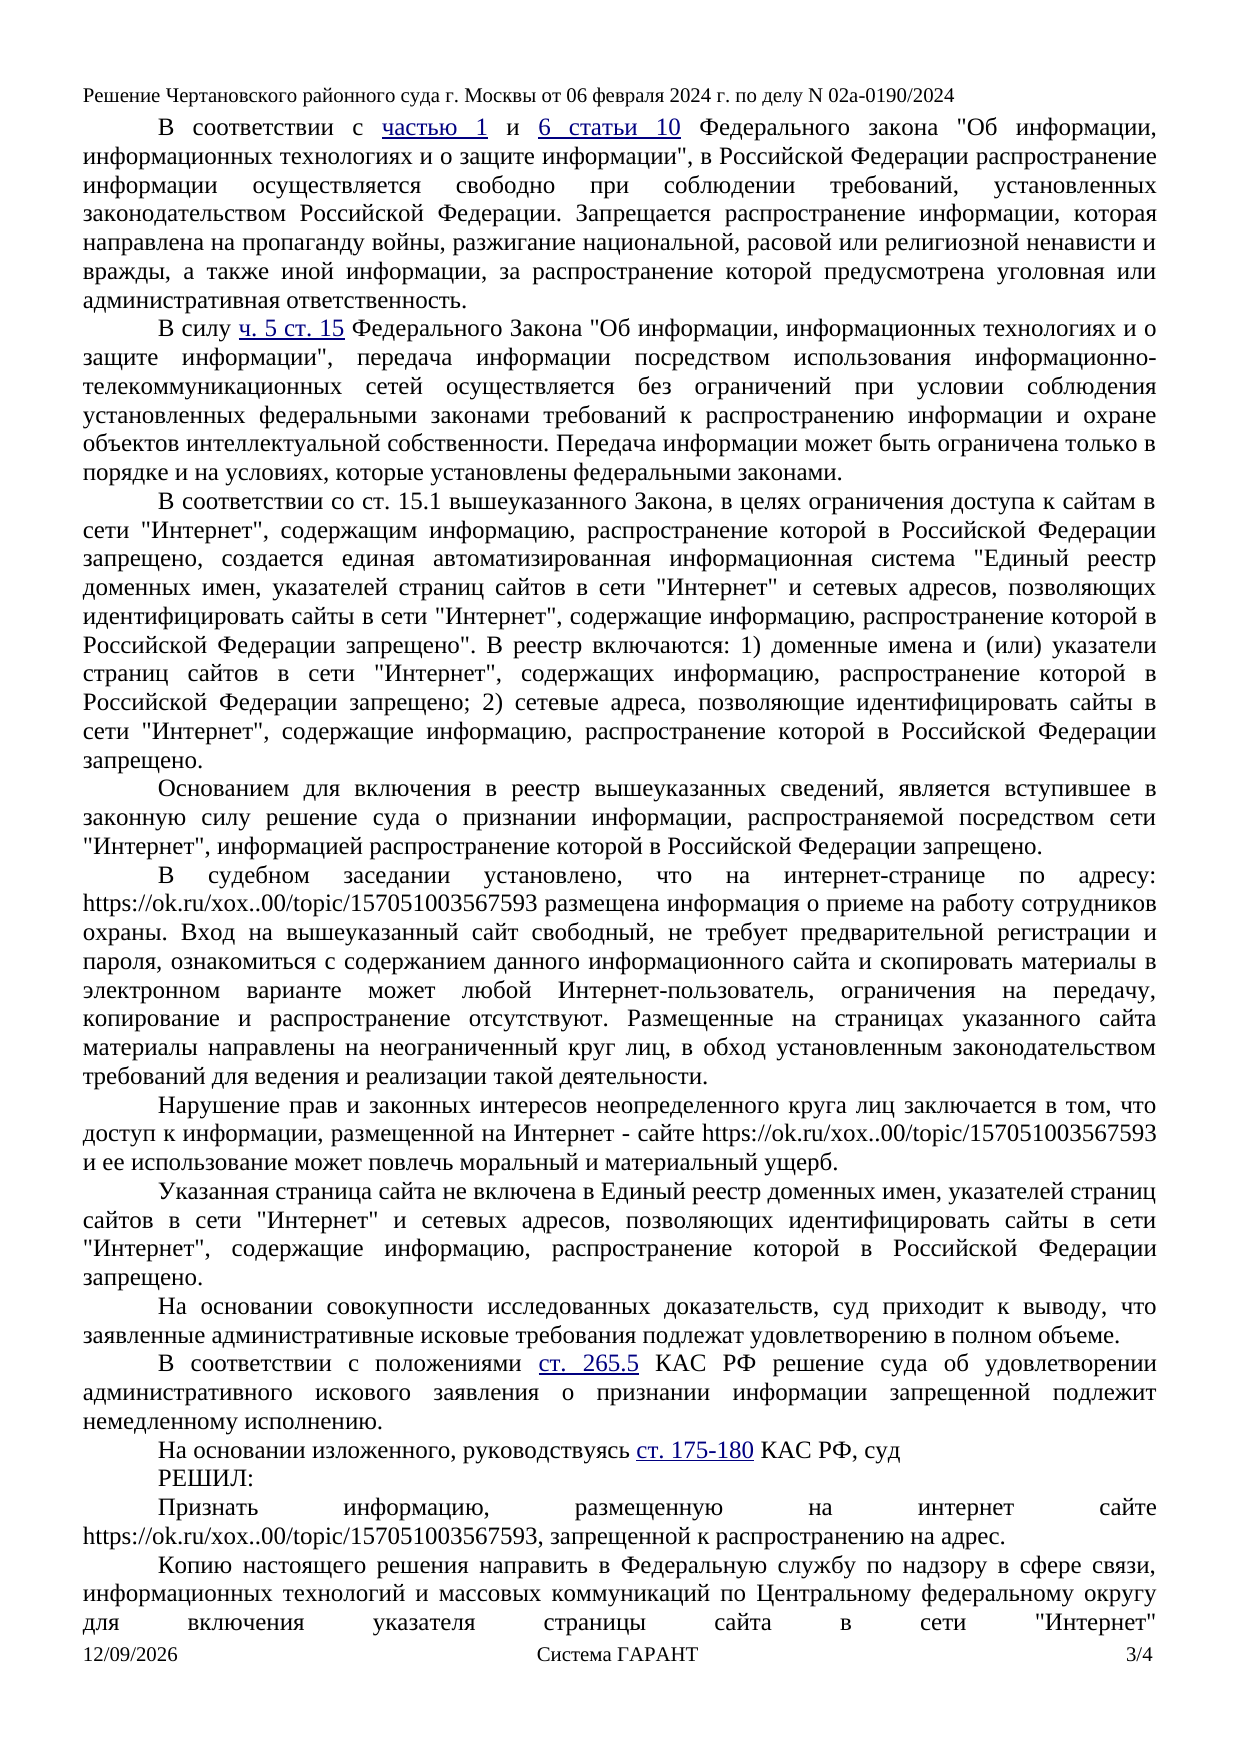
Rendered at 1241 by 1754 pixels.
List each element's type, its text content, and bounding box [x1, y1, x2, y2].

text В соответствии с положениями ст. 265.5 КАС РФ решение суда об удовлетворении административного искового заявления о признании информации запрещенной подлежит немедленному исполнению. [83, 1348, 1157, 1435]
text В силу ч. 5 ст. 15 Федерального Закона "Об информации, информационных технологиях и о защите информации", передача информации посредством использования информационно-телекоммуникационных сетей осуществляется без ограничений при условии соблюдения установленных федеральными законами требований к распространению информации и охране объектов интеллектуальной собственности. Передача информации может быть ограничена только в порядке и на условиях, которые установлены федеральными законами. [83, 313, 1157, 486]
text Копию настоящего решения направить в Федеральную службу по надзору в сфере связи, информационных технологий и массовых коммуникаций по Центральному федеральному округу для включения указателя страницы сайта в сети "Интернет" [83, 1550, 1157, 1636]
text Признать информацию, размещенную на интернет сайте https://ok.ru/xox..00/topic/157051003567593, запрещенной к распространению на адрес. [83, 1492, 1157, 1550]
text В соответствии со ст. 15.1 вышеуказанного Закона, в целях ограничения доступа к сайтам в сети "Интернет", содержащим информацию, распространение которой в Российской Федерации запрещено, создается единая автоматизированная информационная система "Единый реестр доменных имен, указателей страниц сайтов в сети "Интернет" и сетевых адресов, позволяющих идентифицировать сайты в сети "Интернет", содержащие информацию, распространение которой в Российской Федерации запрещено". В реестр включаются: 1) доменные имена и (или) указатели страниц сайтов в сети "Интернет", содержащих информацию, распространение которой в Российской Федерации запрещено; 2) сетевые адреса, позволяющие идентифицировать сайты в сети "Интернет", содержащие информацию, распространение которой в Российской Федерации запрещено. [83, 486, 1157, 773]
text В судебном заседании установлено, что на интернет-странице по адресу: https://ok.ru/xox..00/topic/157051003567593 размещена информация о приеме на работу сотрудников охраны. Вход на вышеуказанный сайт свободный, не требует предварительной регистрации и пароля, ознакомиться с содержанием данного информационного сайта и скопировать материалы в электронном варианте может любой Интернет-пользователь, ограничения на передачу, копирование и распространение отсутствуют. Размещенные на страницах указанного сайта материалы направлены на неограниченный круг лиц, в обход установленным законодательством требований для ведения и реализации такой деятельности. [83, 860, 1157, 1090]
text На основании изложенного, руководствуясь ст. 175-180 КАС РФ, суд [83, 1435, 1157, 1463]
text Нарушение прав и законных интересов неопределенного круга лиц заключается в том, что доступ к информации, размещенной на Интернет - сайте https://ok.ru/xox..00/topic/157051003567593 и ее использование может повлечь моральный и материальный ущерб. [83, 1090, 1157, 1176]
text В соответствии с частью 1 и 6 статьи 10 Федерального закона "Об информации, информационных технологиях и о защите информации", в Российской Федерации распространение информации осуществляется свободно при соблюдении требований, установленных законодательством Российской Федерации. Запрещается распространение информации, которая направлена на пропаганду войны, разжигание национальной, расовой или религиозной ненависти и вражды, а также иной информации, за распространение которой предусмотрена уголовная или административная ответственность. [83, 112, 1157, 313]
text Основанием для включения в реестр вышеуказанных сведений, является вступившее в законную силу решение суда о признании информации, распространяемой посредством сети "Интернет", информацией распространение которой в Российской Федерации запрещено. [83, 773, 1157, 860]
text Указанная страница сайта не включена в Единый реестр доменных имен, указателей страниц сайтов в сети "Интернет" и сетевых адресов, позволяющих идентифицировать сайты в сети "Интернет", содержащие информацию, распространение которой в Российской Федерации запрещено. [83, 1176, 1157, 1291]
text РЕШИЛ: [83, 1463, 1157, 1492]
text На основании совокупности исследованных доказательств, суд приходит к выводу, что заявленные административные исковые требования подлежат удовлетворению в полном объеме. [83, 1291, 1157, 1348]
